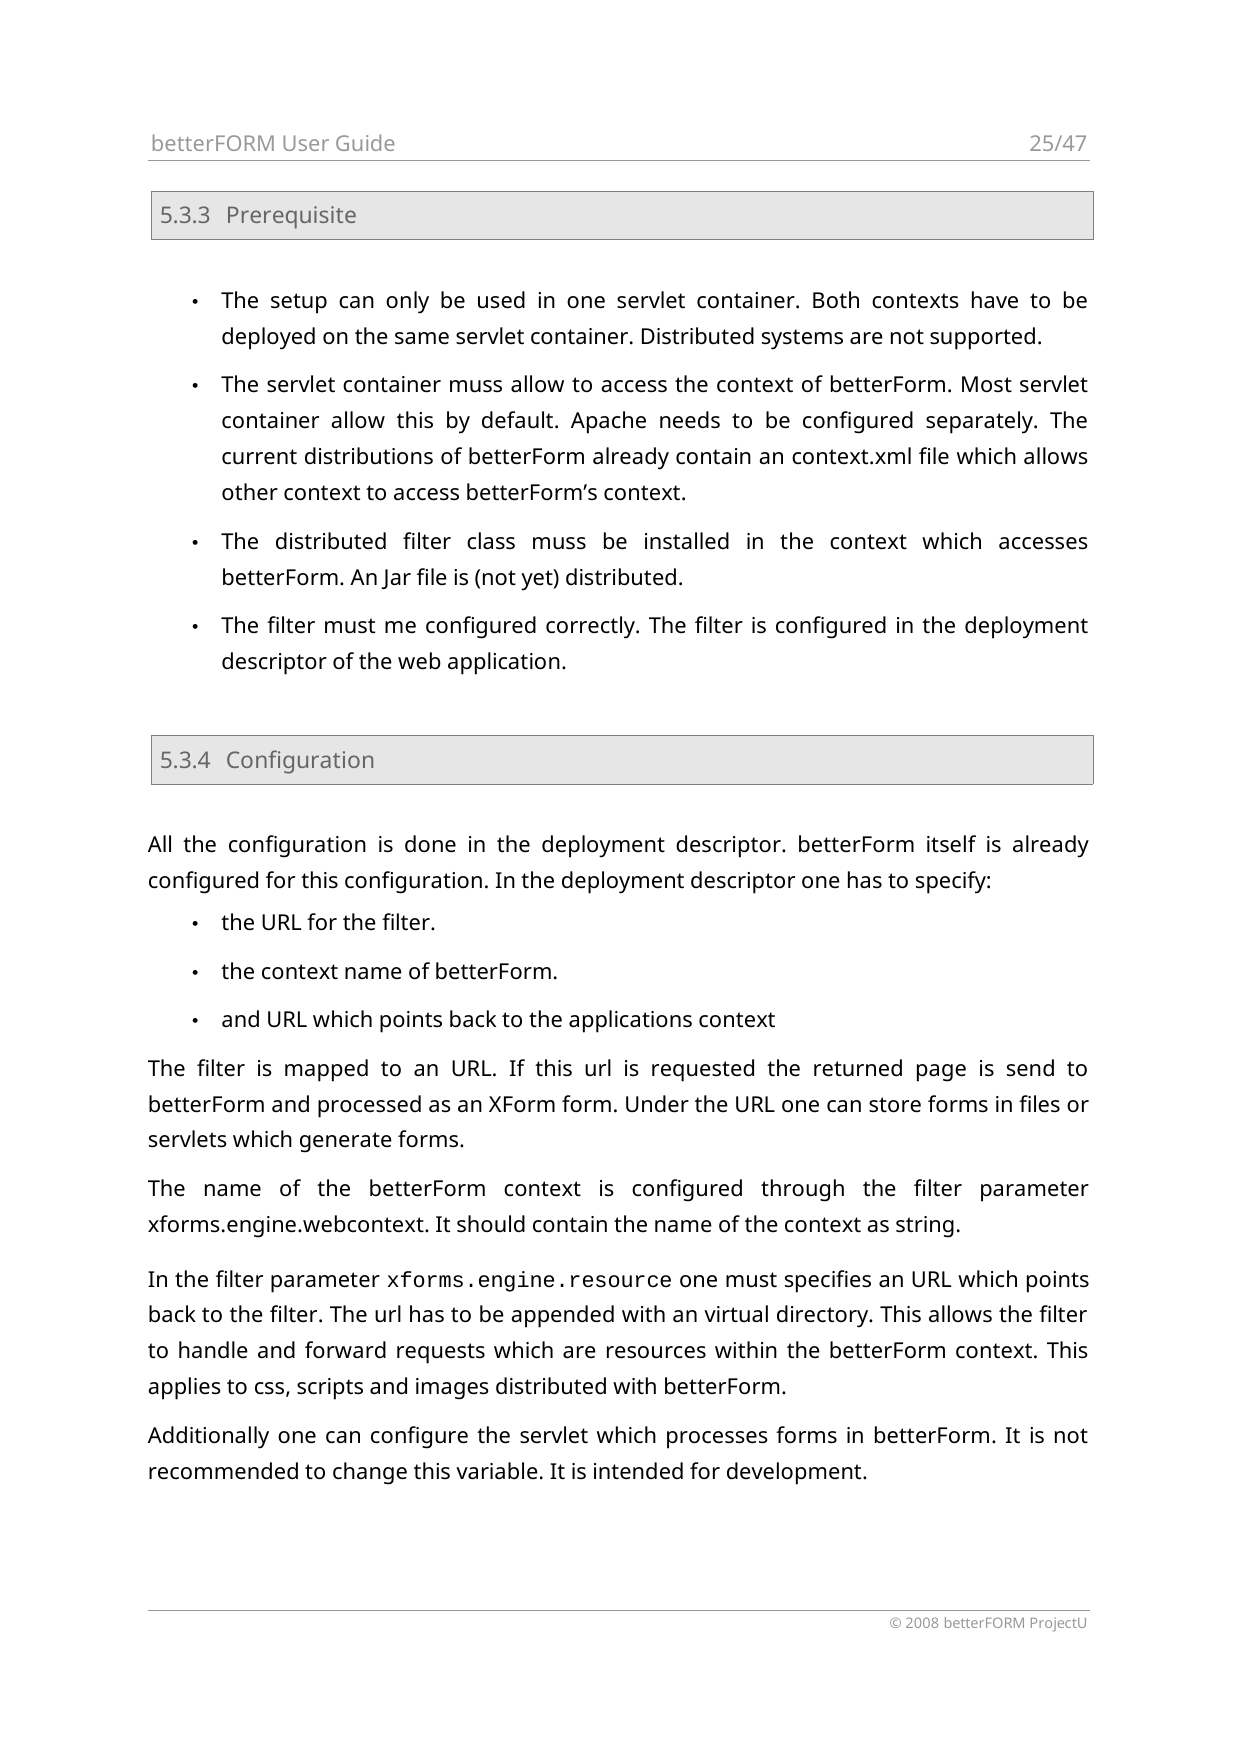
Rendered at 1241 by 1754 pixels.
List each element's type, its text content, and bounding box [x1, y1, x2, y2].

list and URL which points back to the applications context [192, 1004, 1090, 1034]
list The setup can only be used in one servlet container. Both contexts have to be deployed on the same servlet container. Distributed systems are not supported. [192, 285, 1090, 351]
subtitle Configuration [152, 736, 1093, 784]
text In the filter parameter xforms.engine.resource one must specifies an URL which points back to the filter. The url has to be appended with an virtual directory. This allows the filter to handle and forward requests which are resources within the betterForm context. This applies to css, scripts and images distributed with betterForm. [148, 1263, 1090, 1401]
list The servlet container muss allow to access the context of betterForm. Most servlet container allow this by default. Apache needs to be configured separately. The current distributions of betterForm already contain an context.xml file which allows other context to access betterForm’s context. [192, 369, 1090, 507]
text The name of the betterForm context is configured through the filter parameter xforms.engine.webcontext. It should contain the name of the context as string. [148, 1173, 1090, 1239]
list the context name of betterForm. [192, 956, 1090, 986]
text All the configuration is done in the deployment descriptor. betterForm itself is already configured for this configuration. In the deployment descriptor one has to specify: [148, 829, 1090, 895]
text Additionally one can configure the servlet which processes forms in betterForm. It is not recommended to change this variable. It is intended for development. [148, 1420, 1090, 1486]
list The distributed filter class muss be installed in the context which accesses betterForm. An Jar file is (not yet) distributed. [192, 526, 1090, 591]
list the URL for the filter. [192, 907, 1090, 937]
list The filter must me configured correctly. The filter is configured in the deployment descriptor of the web application. [192, 610, 1090, 676]
subtitle Prerequisite [152, 192, 1093, 239]
text The filter is mapped to an URL. If this url is requested the returned page is send to betterForm and processed as an XForm form. Under the URL one can store forms in files or servlets which generate forms. [148, 1052, 1090, 1154]
